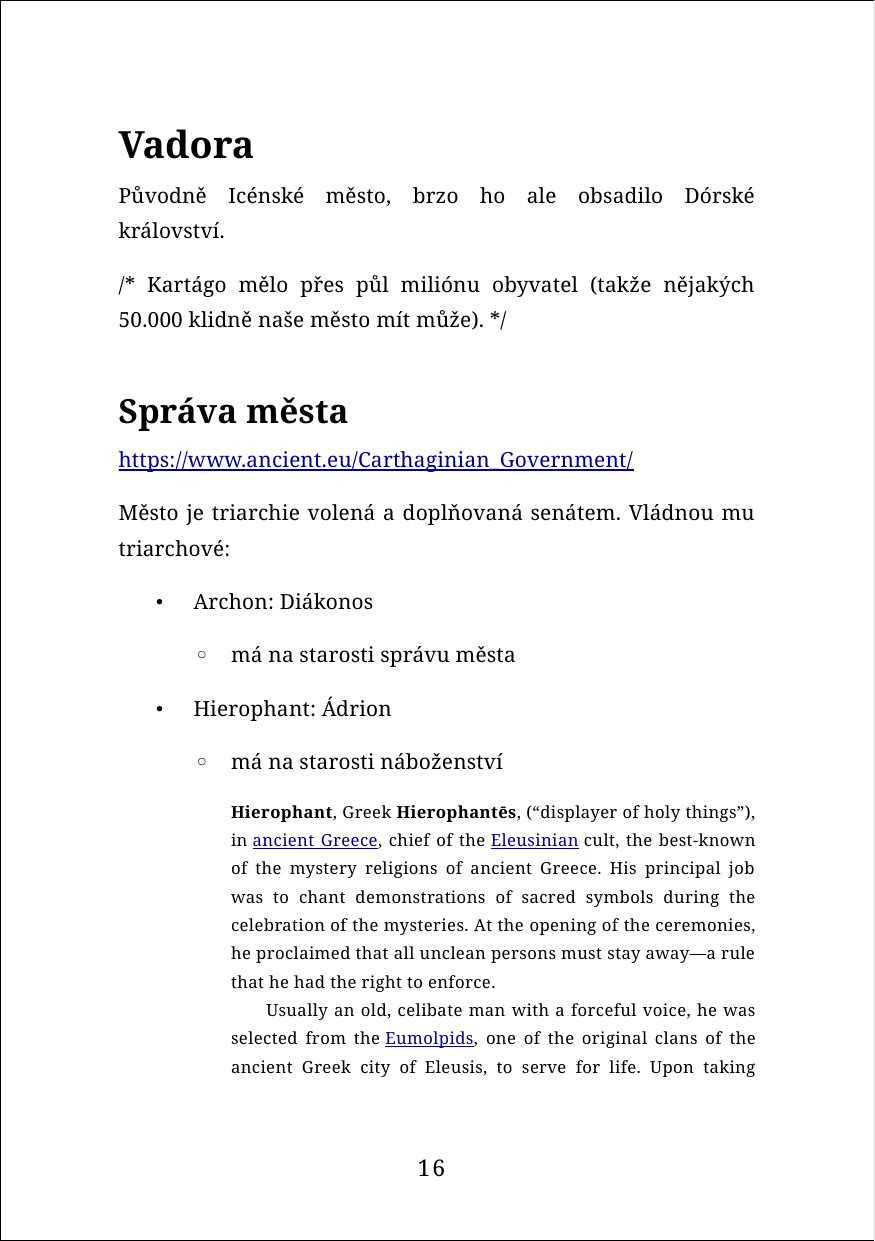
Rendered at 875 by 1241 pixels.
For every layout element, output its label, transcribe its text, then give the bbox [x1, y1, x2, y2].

list Hierophant, Greek Hierophantēs, (“displayer of holy things”), in ancient Greece, chief of the Eleusinian cult, the best-known of the mystery religions of ancient Greece. His principal job was to chant demonstrations of sacred symbols during the celebration of the mysteries. At the opening of the ceremonies, he proclaimed that all unclean persons must stay away—a rule that he had the right to enforce. Usually an old, celibate man with a forceful voice, he was selected from the Eumolpids, one of the original clans of the ancient Greek city of Eleusis, to serve for life. Upon taking [193, 800, 756, 1078]
list má na starosti správu města [193, 641, 756, 669]
text Původně Icénské město, brzo ho ale obsadilo Dórské království. [118, 181, 756, 245]
text /* Kartágo mělo přes půl miliónu obyvatel (takže nějakých 50.000 klidně naše město mít může). */ [118, 270, 756, 334]
subtitle Vadora [118, 118, 756, 169]
list Hierophant: Ádrion [156, 694, 756, 722]
text Město je triarchie volená a doplňovaná senátem. Vládnou mu triarchové: [118, 498, 756, 562]
list má na starosti náboženství [193, 747, 756, 775]
list Archon: Diákonos [156, 587, 756, 616]
subtitle Správa města [118, 388, 756, 433]
text https://www.ancient.eu/Carthaginian_Government/ [118, 445, 756, 474]
